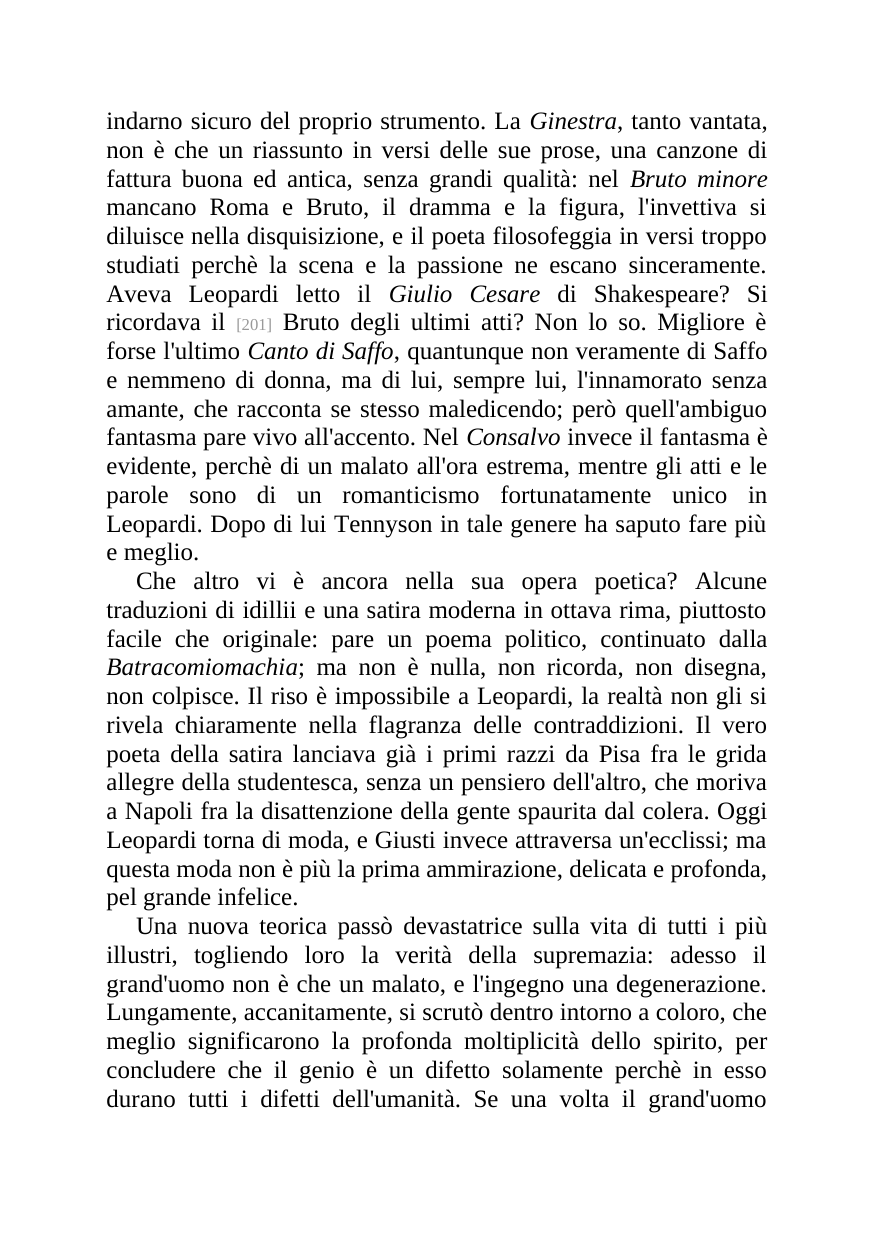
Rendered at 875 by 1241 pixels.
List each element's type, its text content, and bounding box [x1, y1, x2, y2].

text Che altro vi è ancora nella sua opera poetica? Alcune traduzioni di idillii e una satira moderna in ottava rima, piuttosto facile che originale: pare un poema politico, continuato dalla Batracomiomachia; ma non è nulla, non ricorda, non disegna, non colpisce. Il riso è impossibile a Leopardi, la realtà non gli si rivela chiaramente nella flagranza delle contraddizioni. Il vero poeta della satira lanciava già i primi razzi da Pisa fra le grida allegre della studentesca, senza un pensiero dell'altro, che moriva a Napoli fra la disattenzione della gente spaurita dal colera. Oggi Leopardi torna di moda, e Giusti invece attraversa un'ecclissi; ma questa moda non è più la prima ammirazione, delicata e profonda, pel grande infelice. [106, 566, 768, 911]
text indarno sicuro del proprio strumento. La Ginestra, tanto vantata, non è che un riassunto in versi delle sue prose, una canzone di fattura buona ed antica, senza grandi qualità: nel Bruto minore mancano Roma e Bruto, il dramma e la figura, l'invettiva si diluisce nella disquisizione, e il poeta filosofeggia in versi troppo studiati perchè la scena e la passione ne escano sinceramente. Aveva Leopardi letto il Giulio Cesare di Shakespeare? Si ricordava il [201] Bruto degli ultimi atti? Non lo so. Migliore è forse l'ultimo Canto di Saffo, quantunque non veramente di Saffo e nemmeno di donna, ma di lui, sempre lui, l'innamorato senza amante, che racconta se stesso maledicendo; però quell'ambiguo fantasma pare vivo all'accento. Nel Consalvo invece il fantasma è evidente, perchè di un malato all'ora estrema, mentre gli atti e le parole sono di un romanticismo fortunatamente unico in Leopardi. Dopo di lui Tennyson in tale genere ha saputo fare più e meglio. [106, 106, 768, 566]
text Una nuova teorica passò devastatrice sulla vita di tutti i più illustri, togliendo loro la verità della supremazia: adesso il grand'uomo non è che un malato, e l'ingegno una degenerazione. Lungamente, accanitamente, si scrutò dentro intorno a coloro, che meglio significarono la profonda moltiplicità dello spirito, per concludere che il genio è un difetto solamente perchè in esso durano tutti i difetti dell'umanità. Se una volta il grand'uomo [106, 911, 768, 1112]
